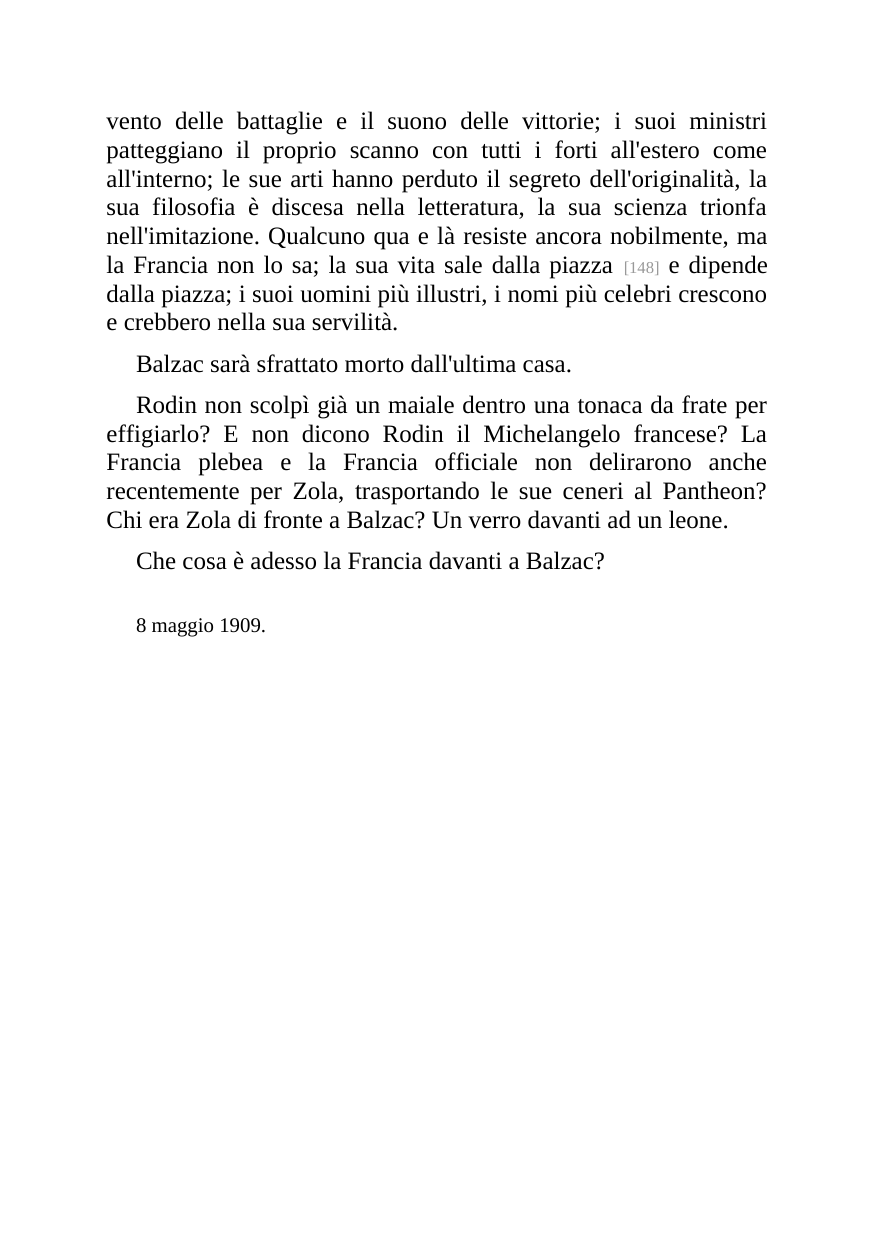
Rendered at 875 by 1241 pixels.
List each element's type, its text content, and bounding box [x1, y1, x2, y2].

text 8 maggio 1909. [106, 612, 768, 637]
text Balzac sarà sfrattato morto dall'ultima casa. [106, 349, 768, 377]
text Che cosa è adesso la Francia davanti a Balzac? [106, 546, 768, 575]
text Rodin non scolpì già un maiale dentro una tonaca da frate per effigiarlo? E non dicono Rodin il Michelangelo francese? La Francia plebea e la Francia officiale non delirarono anche recentemente per Zola, trasportando le sue ceneri al Pantheon? Chi era Zola di fronte a Balzac? Un verro davanti ad un leone. [106, 390, 768, 534]
text vento delle battaglie e il suono delle vittorie; i suoi ministri patteggiano il proprio scanno con tutti i forti all'estero come all'interno; le sue arti hanno perduto il segreto dell'originalità, la sua filosofia è discesa nella letteratura, la sua scienza trionfa nell'imitazione. Qualcuno qua e là resiste ancora nobilmente, ma la Francia non lo sa; la sua vita sale dalla piazza [148] e dipende dalla piazza; i suoi uomini più illustri, i nomi più celebri crescono e crebbero nella sua servilità. [106, 106, 768, 336]
